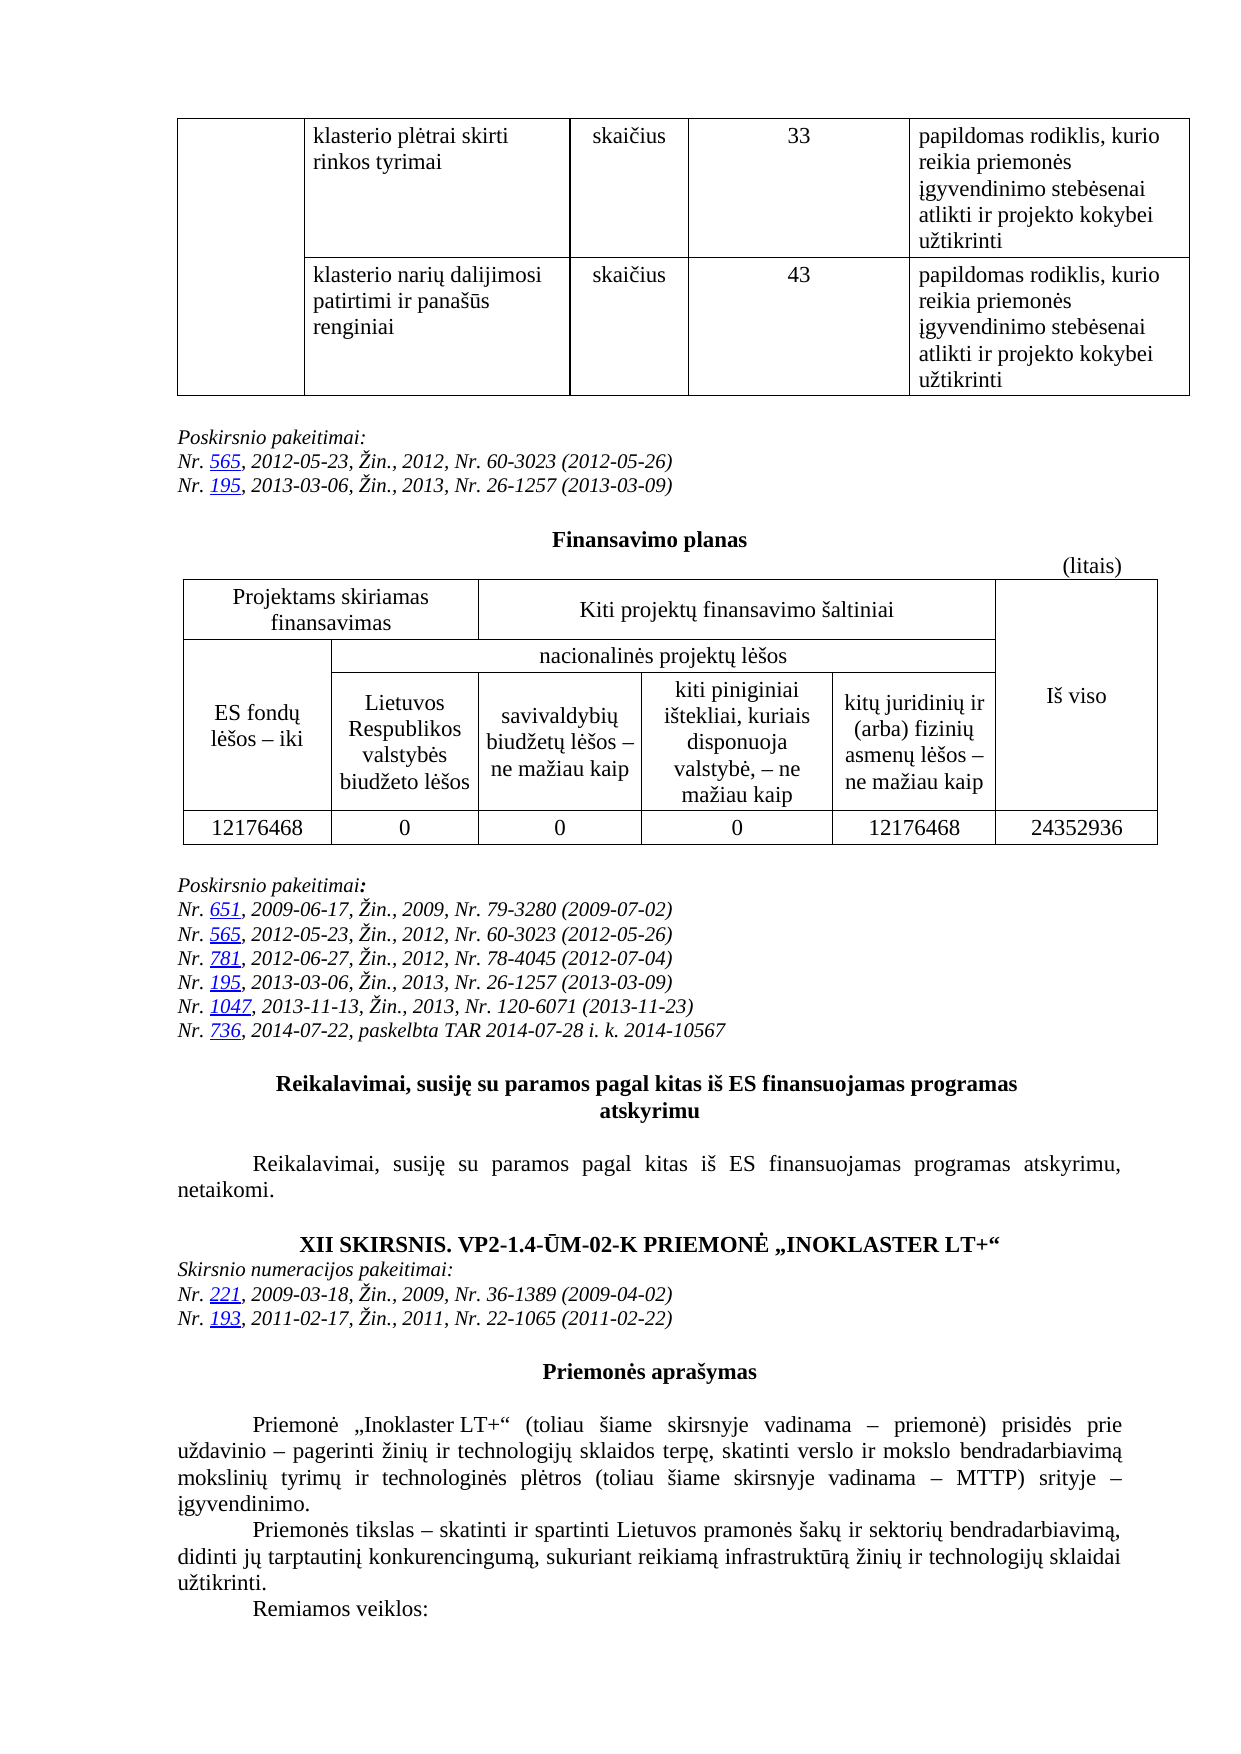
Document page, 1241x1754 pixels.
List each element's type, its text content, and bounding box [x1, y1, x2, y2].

table_cell 0 [479, 811, 641, 843]
table_cell papildomas rodiklis, kurio reikia priemonės įgyvendinimo stebėsenai atlikti ir projekto kokybei užtikrinti [910, 258, 1189, 395]
table_cell [178, 119, 304, 395]
table_header Kiti projektų finansavimo šaltiniai [479, 580, 995, 638]
text Reikalavimai, susiję su paramos pagal kitas iš ES finansuojamas programas atskyrimu, netaikomi. [177, 1149, 1122, 1202]
text Poskirsnio pakeitimai: [177, 873, 1122, 897]
table_cell 12176468 [184, 811, 331, 843]
table_cell 24352936 [996, 811, 1157, 843]
text Skirsnio numeracijos pakeitimai: [177, 1257, 1122, 1281]
table_cell Lietuvos Respublikos valstybės biudžeto lėšos [332, 673, 478, 810]
table_cell skaičius [571, 119, 688, 257]
table_header Iš viso [996, 580, 1157, 810]
table_cell 12176468 [833, 811, 995, 843]
table_cell 0 [332, 811, 478, 843]
text Priemonės aprašymas [177, 1358, 1122, 1385]
text Nr. 221, 2009-03-18, Žin., 2009, Nr. 36-1389 (2009-04-02) [177, 1281, 1122, 1306]
table_cell nacionalinės projektų lėšos [332, 640, 995, 672]
text Nr. 651, 2009-06-17, Žin., 2009, Nr. 79-3280 (2009-07-02) [177, 897, 1122, 921]
table_cell 43 [689, 258, 909, 395]
text (litais) [177, 552, 1122, 579]
table_cell klasterio narių dalijimosi patirtimi ir panašūs renginiai [305, 258, 569, 395]
text Nr. 736, 2014-07-22, paskelbta TAR 2014-07-28 i. k. 2014-10567 [177, 1018, 1122, 1042]
table_cell 0 [642, 811, 832, 843]
table_header Projektams skiriamas finansavimas [184, 580, 478, 638]
text Priemonės tikslas – skatinti ir spartinti Lietuvos pramonės šakų ir sektorių bendradarbiavimą, didinti jų tarptautinį konkurencingumą, sukuriant reikiamą infrastruktūrą žinių ir technologijų sklaidai užtikrinti. [177, 1516, 1122, 1596]
text Nr. 565, 2012-05-23, Žin., 2012, Nr. 60-3023 (2012-05-26) [177, 921, 1122, 946]
text Nr. 781, 2012-06-27, Žin., 2012, Nr. 78-4045 (2012-07-04) [177, 946, 1122, 969]
text Nr. 195, 2013-03-06, Žin., 2013, Nr. 26-1257 (2013-03-09) [177, 473, 1122, 497]
table_cell savivaldybių biudžetų lėšos – ne mažiau kaip [479, 673, 641, 810]
table_cell kiti piniginiai ištekliai, kuriais disponuoja valstybė, – ne mažiau kaip [642, 673, 832, 810]
text Nr. 565, 2012-05-23, Žin., 2012, Nr. 60-3023 (2012-05-26) [177, 449, 1122, 473]
text Priemonė „Inoklaster LT+“ (toliau šiame skirsnyje vadinama – priemonė) prisidės prie uždavinio – pagerinti žinių ir technologijų sklaidos terpę, skatinti verslo ir mokslo bendradarbiavimą mokslinių tyrimų ir technologinės plėtros (toliau šiame skirsnyje vadinama – MTTP) srityje – įgyvendinimo. [177, 1411, 1122, 1516]
table_cell 33 [689, 119, 909, 257]
text Poskirsnio pakeitimai: [177, 425, 1122, 449]
text Nr. 195, 2013-03-06, Žin., 2013, Nr. 26-1257 (2013-03-09) [177, 969, 1122, 994]
table_cell klasterio plėtrai skirti rinkos tyrimai [305, 119, 569, 257]
text Nr. 193, 2011-02-17, Žin., 2011, Nr. 22-1065 (2011-02-22) [177, 1306, 1122, 1329]
text Remiamos veiklos: [177, 1596, 1122, 1622]
text XII SKIRSNIS. VP2-1.4-ŪM-02-K priemonė „Inoklaster LT+“ [177, 1231, 1122, 1257]
table_cell papildomas rodiklis, kurio reikia priemonės įgyvendinimo stebėsenai atlikti ir projekto kokybei užtikrinti [910, 119, 1189, 257]
text Finansavimo planas [177, 526, 1122, 552]
text Nr. 1047, 2013-11-13, Žin., 2013, Nr. 120-6071 (2013-11-23) [177, 994, 1122, 1018]
table_cell ES fondų lėšos – iki [184, 640, 331, 810]
text Reikalavimai, susiję su paramos pagal kitas iš ES finansuojamas programas atskyrimu [177, 1071, 1122, 1123]
table_cell kitų juridinių ir (arba) fizinių asmenų lėšos – ne mažiau kaip [833, 673, 995, 810]
table_cell skaičius [571, 258, 688, 395]
